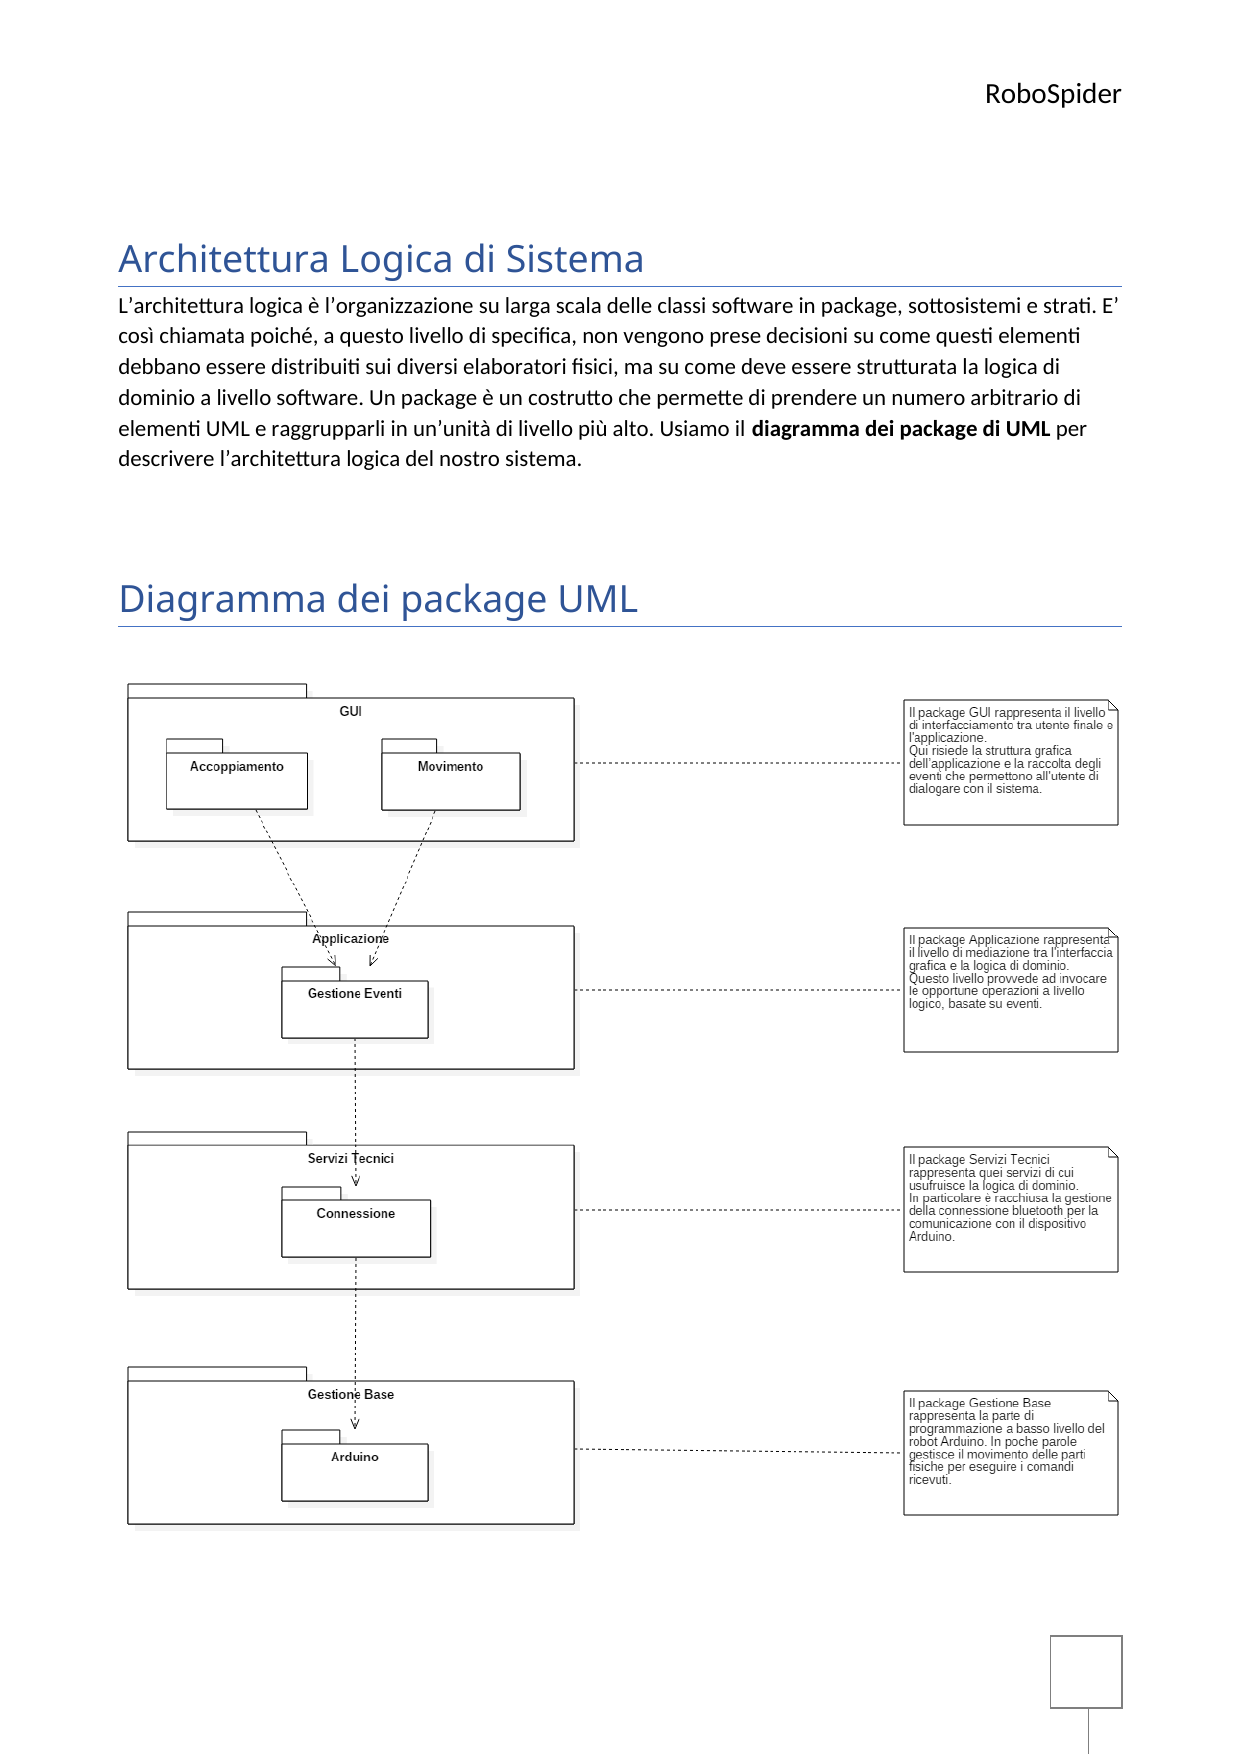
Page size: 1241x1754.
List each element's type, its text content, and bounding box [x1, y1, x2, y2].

text L’architettura logica è l’organizzazione su larga scala delle classi software in package, sottosistemi e strati. E’ così chiamata poiché, a questo livello di specifica, non vengono prese decisioni su come questi elementi debbano essere distribuiti sui diversi elaboratori fisici, ma su come deve essere strutturata la logica di dominio a livello software. Un package è un costrutto che permette di prendere un numero arbitrario di elementi UML e raggrupparli in un’unità di livello più alto. Usiamo il diagramma dei package di UML per descrivere l’architettura logica del nostro sistema. [118, 291, 1122, 472]
subtitle Diagramma dei package UML [118, 573, 1122, 626]
subtitle Architettura Logica di Sistema [118, 232, 1122, 286]
